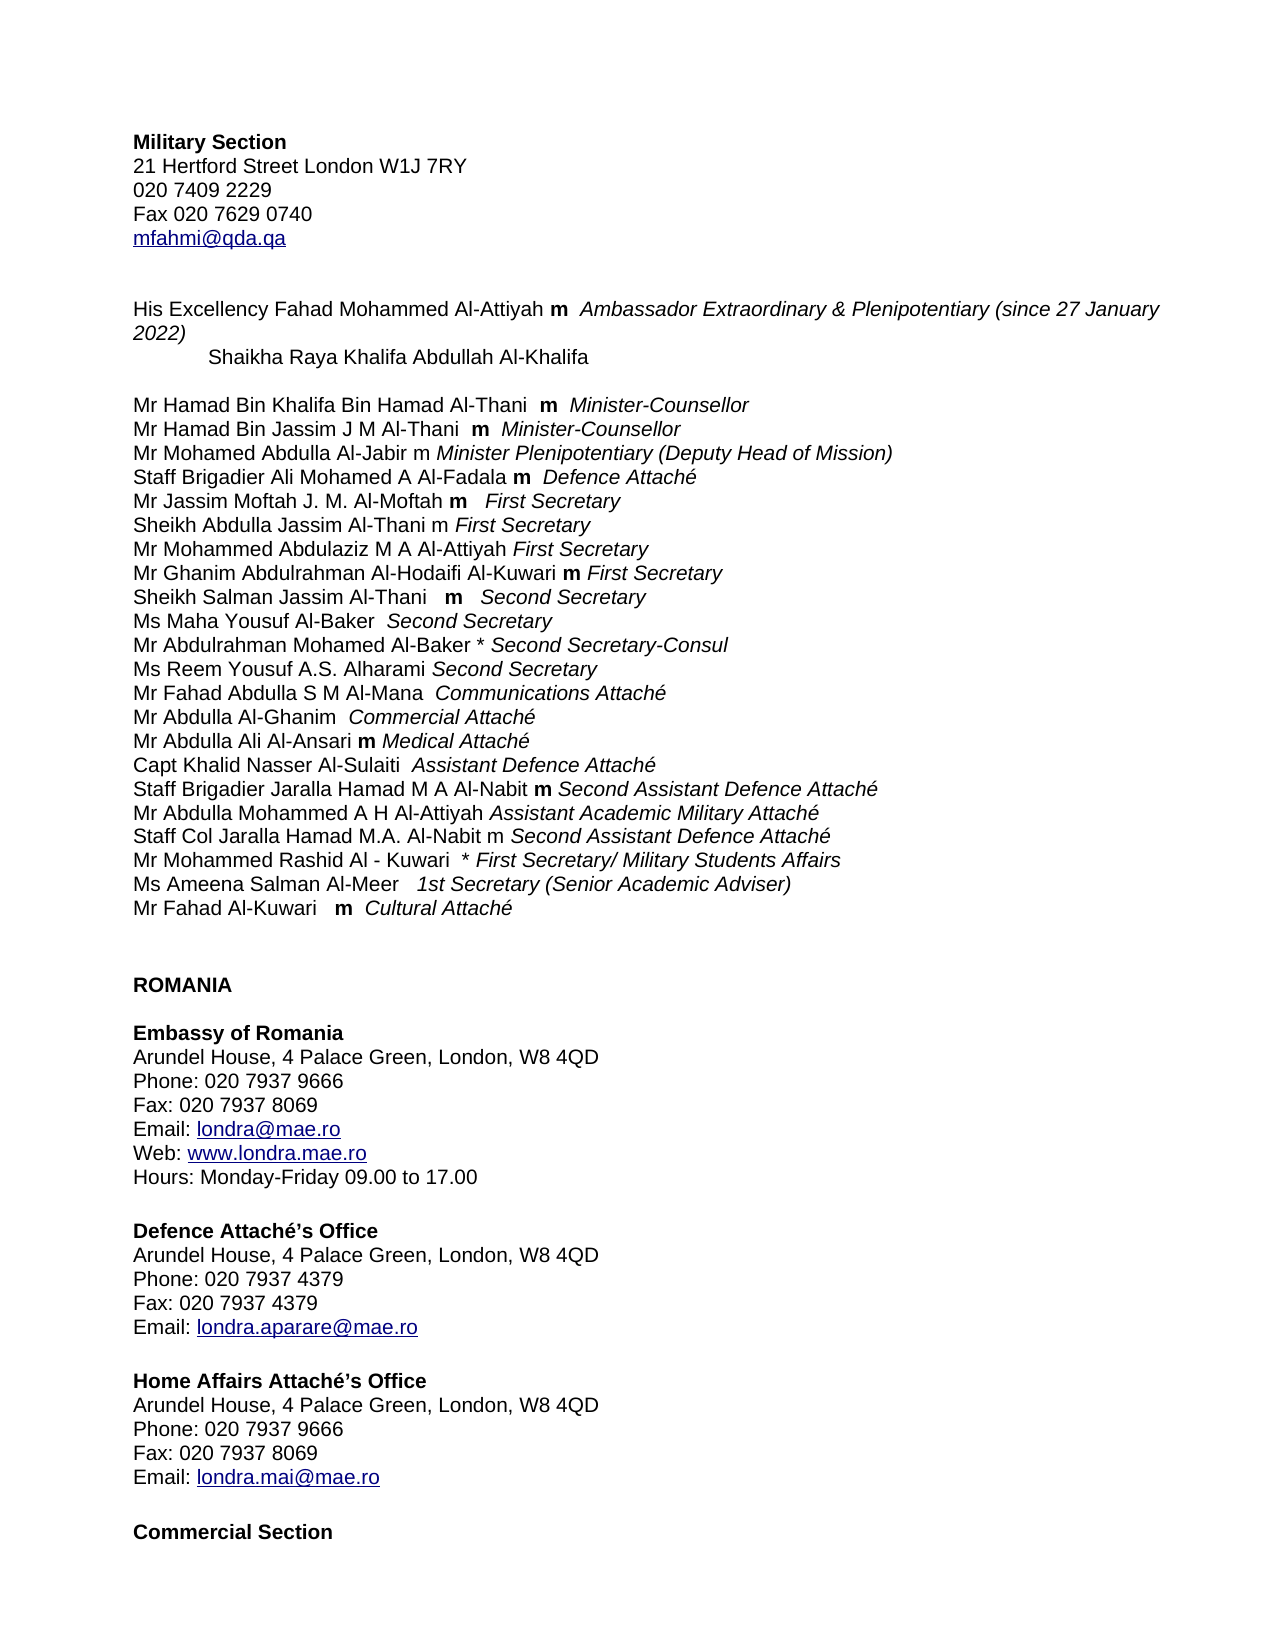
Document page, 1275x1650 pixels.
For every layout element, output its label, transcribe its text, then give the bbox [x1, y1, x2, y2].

text Shaikha Raya Khalifa Abdullah Al-Khalifa [133, 345, 1181, 369]
text Mr Fahad Abdulla S M Al-Mana Communications Attaché [133, 681, 1181, 704]
text Web: www.londra.mae.ro [133, 1141, 1181, 1164]
text Fax: 020 7937 4379 [133, 1291, 1181, 1315]
text Mr Mohamed Abdulla Al-Jabir m Minister Plenipotentiary (Deputy Head of Mission) [133, 441, 1181, 465]
text Ms Ameena Salman Al-Meer 1st Secretary (Senior Academic Adviser) [133, 872, 1181, 896]
text Mr Hamad Bin Jassim J M Al-Thani m Minister-Counsellor [133, 417, 1181, 441]
text Defence Attaché’s Office [133, 1219, 1181, 1243]
text Mr Mohammed Abdulaziz M A Al-Attiyah First Secretary [133, 537, 1181, 561]
text Capt Khalid Nasser Al-Sulaiti Assistant Defence Attaché [133, 752, 1181, 776]
text His Excellency Fahad Mohammed Al-Attiyah m Ambassador Extraordinary & Plenipotentiary (since 27 January 2022) [133, 297, 1181, 345]
text Military Section [133, 129, 1181, 153]
text Mr Abdulla Mohammed A H Al-Attiyah Assistant Academic Military Attaché [133, 800, 1181, 824]
text Mr Abdulrahman Mohamed Al-Baker * Second Secretary-Consul [133, 633, 1181, 657]
text Email: londra.aparare@mae.ro [133, 1315, 1181, 1339]
text Hours: Monday-Friday 09.00 to 17.00 [133, 1164, 1181, 1188]
text Fax: 020 7937 8069 [133, 1093, 1181, 1117]
text Phone: 020 7937 9666 [133, 1069, 1181, 1093]
text Staff Brigadier Ali Mohamed A Al-Fadala m Defence Attaché [133, 465, 1181, 489]
text Home Affairs Attaché’s Office [133, 1369, 1181, 1393]
text Mr Mohammed Rashid Al - Kuwari * First Secretary/ Military Students Affairs [133, 848, 1181, 872]
text Mr Jassim Moftah J. M. Al-Moftah m First Secretary [133, 489, 1181, 513]
text Arundel House, 4 Palace Green, London, W8 4QD [133, 1393, 1181, 1417]
text Email: londra@mae.ro [133, 1117, 1181, 1141]
text Mr Ghanim Abdulrahman Al-Hodaifi Al-Kuwari m First Secretary [133, 561, 1181, 585]
text Sheikh Abdulla Jassim Al-Thani m First Secretary [133, 513, 1181, 537]
text mfahmi@qda.qa [133, 225, 1181, 249]
text Sheikh Salman Jassim Al-Thani m Second Secretary [133, 585, 1181, 609]
text Staff Col Jaralla Hamad M.A. Al-Nabit m Second Assistant Defence Attaché [133, 824, 1181, 848]
text Email: londra.mai@mae.ro [133, 1465, 1181, 1489]
text Staff Brigadier Jaralla Hamad M A Al-Nabit m Second Assistant Defence Attaché [133, 776, 1181, 800]
text Mr Abdulla Ali Al-Ansari m Medical Attaché [133, 728, 1181, 752]
text Phone: 020 7937 9666 [133, 1417, 1181, 1441]
text Fax: 020 7937 8069 [133, 1441, 1181, 1465]
text Ms Reem Yousuf A.S. Alharami Second Secretary [133, 657, 1181, 681]
text 020 7409 2229 [133, 177, 1181, 201]
text Embassy of Romania [133, 1021, 1181, 1045]
text Arundel House, 4 Palace Green, London, W8 4QD [133, 1045, 1181, 1069]
subtitle ROMANIA [133, 973, 1181, 997]
text Ms Maha Yousuf Al-Baker Second Secretary [133, 609, 1181, 633]
text Commercial Section [133, 1519, 1181, 1543]
text Arundel House, 4 Palace Green, London, W8 4QD [133, 1243, 1181, 1267]
text Mr Abdulla Al-Ghanim Commercial Attaché [133, 704, 1181, 728]
text 21 Hertford Street London W1J 7RY [133, 153, 1181, 177]
text Mr Hamad Bin Khalifa Bin Hamad Al-Thani m Minister-Counsellor [133, 393, 1181, 417]
text Phone: 020 7937 4379 [133, 1267, 1181, 1291]
text Mr Fahad Al-Kuwari m Cultural Attaché [133, 896, 1181, 920]
text Fax 020 7629 0740 [133, 201, 1181, 225]
